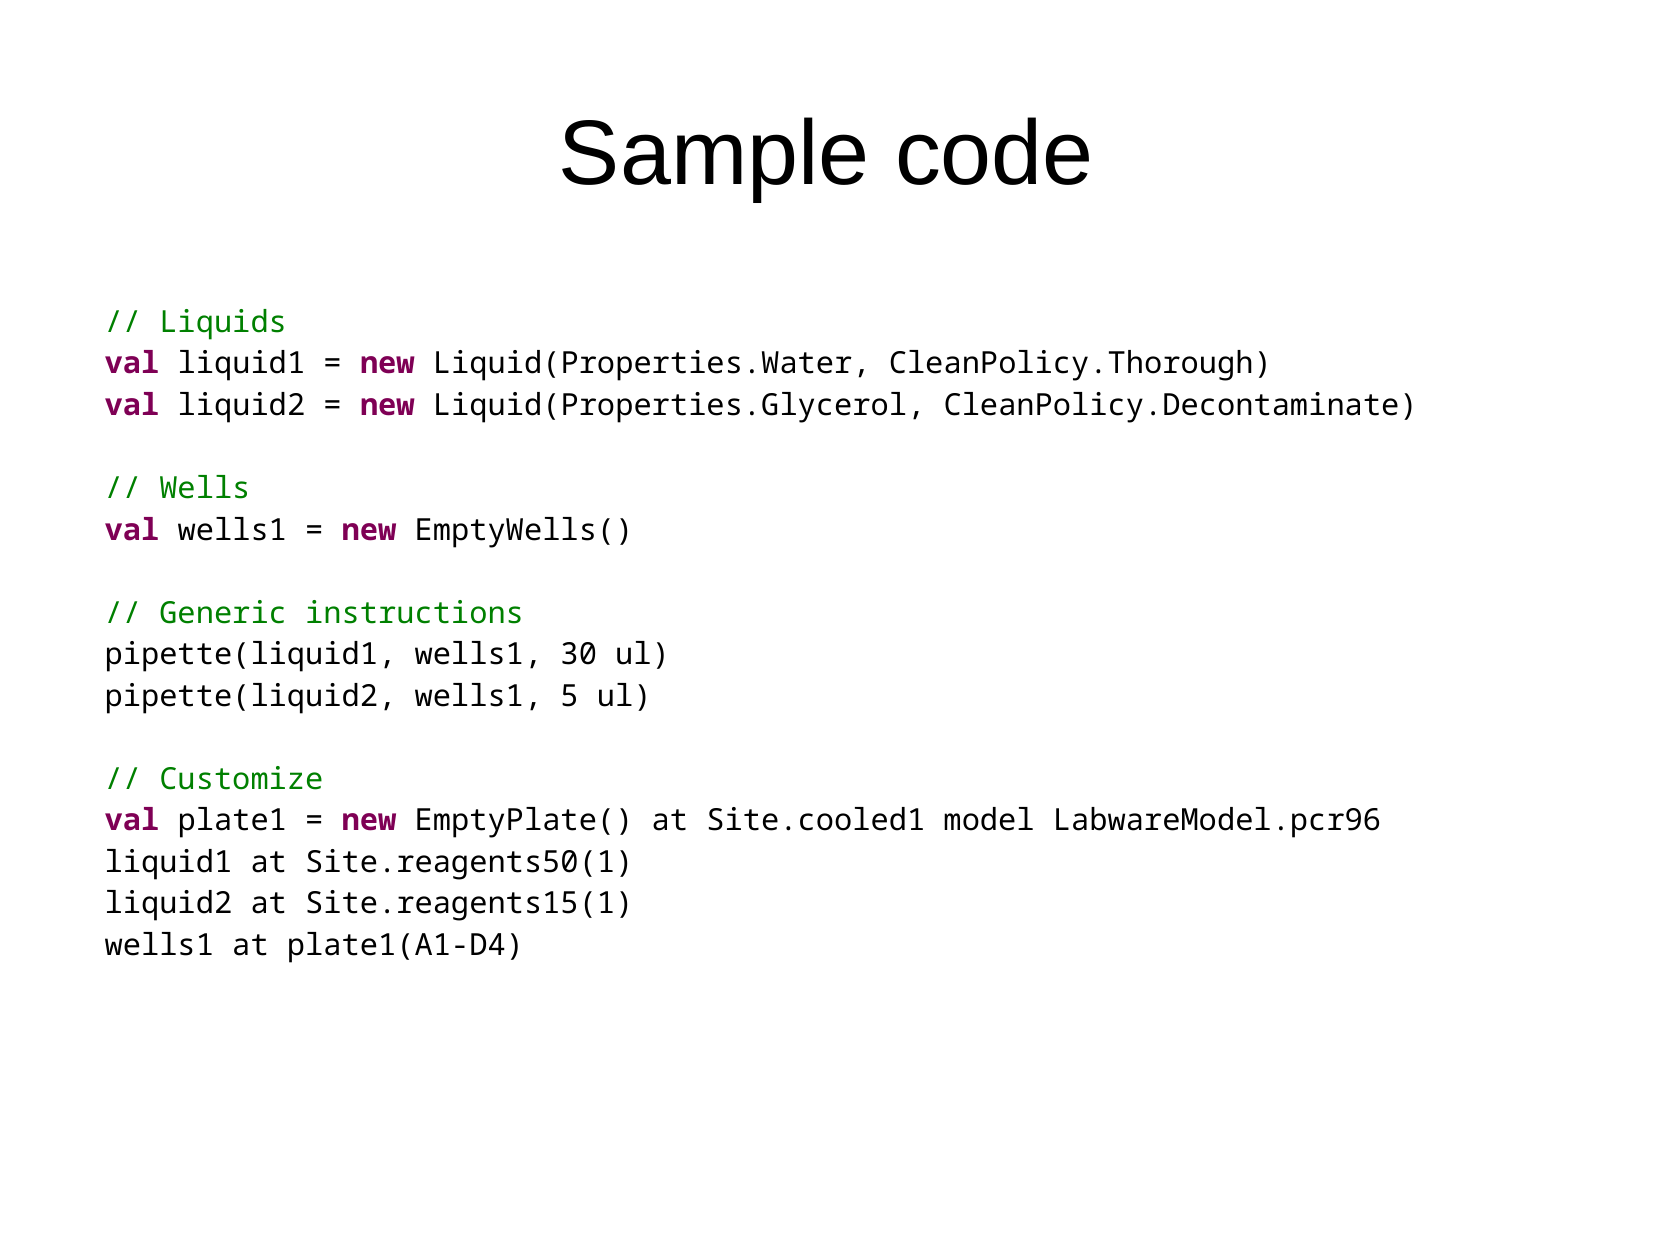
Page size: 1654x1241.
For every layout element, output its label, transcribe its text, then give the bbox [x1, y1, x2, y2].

list // Liquids val liquid1 = new Liquid(Properties.Water, CleanPolicy.Thorough) val liquid2 = new Liquid(Properties.Glycerol, CleanPolicy.Decontaminate) // Wells val wells1 = new EmptyWells() // Generic instructions pipette(liquid1, wells1, 30 ul) pipette(liquid2, wells1, 5 ul) // Customize val plate1 = new EmptyPlate() at Site.cooled1 model LabwareModel.pcr96 liquid1 at Site.reagents50(1) liquid2 at Site.reagents15(1) wells1 at plate1(A1-D4) [104, 300, 1643, 976]
title Sample code [82, 49, 1571, 257]
